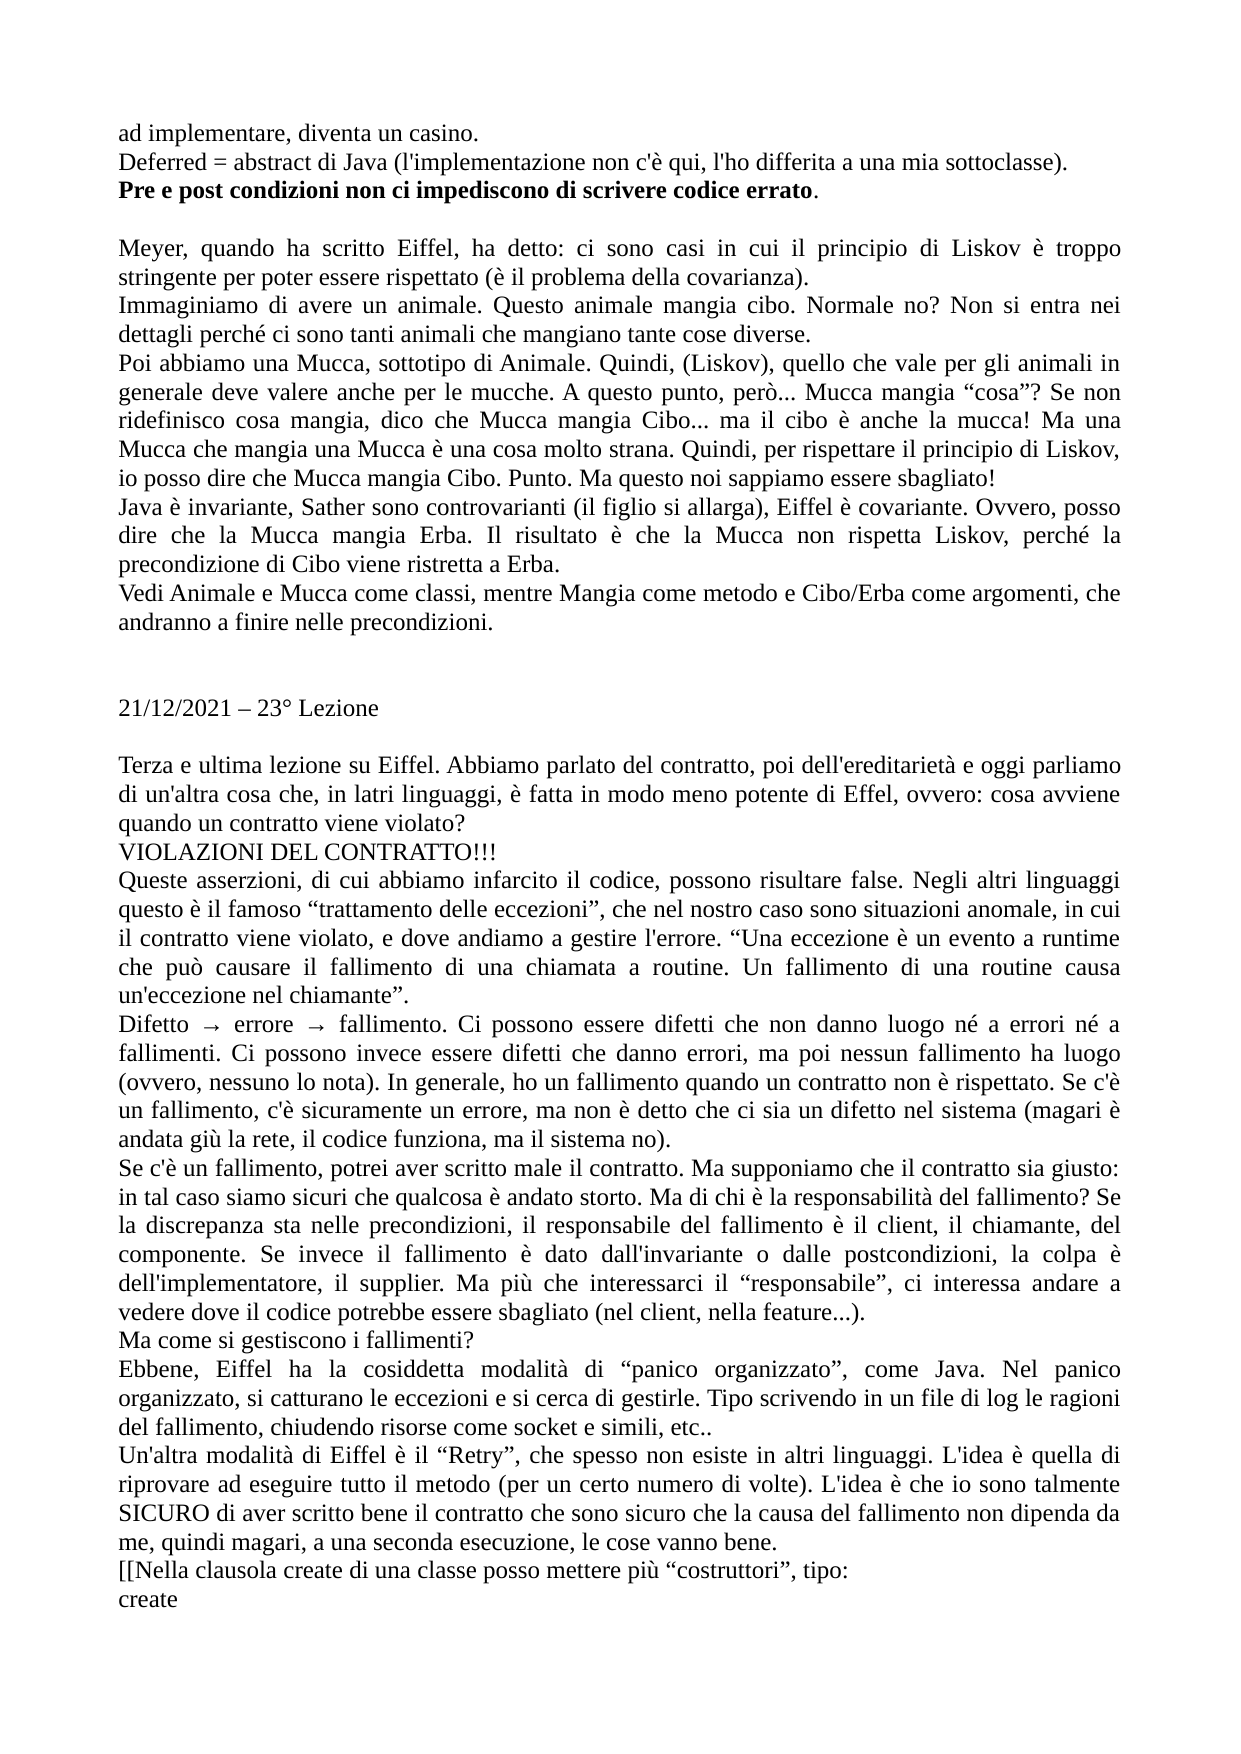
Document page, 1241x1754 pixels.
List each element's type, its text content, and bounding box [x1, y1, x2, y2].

text Difetto → errore → fallimento. Ci possono essere difetti che non danno luogo né a errori né a fallimenti. Ci possono invece essere difetti che danno errori, ma poi nessun fallimento ha luogo (ovvero, nessuno lo nota). In generale, ho un fallimento quando un contratto non è rispettato. Se c'è un fallimento, c'è sicuramente un errore, ma non è detto che ci sia un difetto nel sistema (magari è andata giù la rete, il codice funziona, ma il sistema no). [118, 1009, 1122, 1153]
text Immaginiamo di avere un animale. Questo animale mangia cibo. Normale no? Non si entra nei dettagli perché ci sono tanti animali che mangiano tante cose diverse. [118, 291, 1122, 348]
text Ebbene, Eiffel ha la cosiddetta modalità di “panico organizzato”, come Java. Nel panico organizzato, si catturano le eccezioni e si cerca di gestirle. Tipo scrivendo in un file di log le ragioni del fallimento, chiudendo risorse come socket e simili, etc.. [118, 1354, 1122, 1441]
text ad implementare, diventa un casino. [118, 118, 1122, 147]
text Deferred = abstract di Java (l'implementazione non c'è qui, l'ho differita a una mia sottoclasse). [118, 147, 1122, 176]
text Se c'è un fallimento, potrei aver scritto male il contratto. Ma supponiamo che il contratto sia giusto: in tal caso siamo sicuri che qualcosa è andato storto. Ma di chi è la responsabilità del fallimento? Se la discrepanza sta nelle precondizioni, il responsabile del fallimento è il client, il chiamante, del componente. Se invece il fallimento è dato dall'invariante o dalle postcondizioni, la colpa è dell'implementatore, il supplier. Ma più che interessarci il “responsabile”, ci interessa andare a vedere dove il codice potrebbe essere sbagliato (nel client, nella feature...). [118, 1153, 1122, 1326]
text VIOLAZIONI DEL CONTRATTO!!! [118, 837, 1122, 866]
text Terza e ultima lezione su Eiffel. Abbiamo parlato del contratto, poi dell'ereditarietà e oggi parliamo di un'altra cosa che, in latri linguaggi, è fatta in modo meno potente di Effel, ovvero: cosa avviene quando un contratto viene violato? [118, 751, 1122, 837]
text Pre e post condizioni non ci impediscono di scrivere codice errato. [118, 176, 1122, 204]
text Queste asserzioni, di cui abbiamo infarcito il codice, possono risultare false. Negli altri linguaggi questo è il famoso “trattamento delle eccezioni”, che nel nostro caso sono situazioni anomale, in cui il contratto viene violato, e dove andiamo a gestire l'errore. “Una eccezione è un evento a runtime che può causare il fallimento di una chiamata a routine. Un fallimento di una routine causa un'eccezione nel chiamante”. [118, 866, 1122, 1009]
text 21/12/2021 – 23° Lezione [118, 693, 1122, 722]
text [[Nella clausola create di una classe posso mettere più “costruttori”, tipo: [118, 1556, 1122, 1584]
text Meyer, quando ha scritto Eiffel, ha detto: ci sono casi in cui il principio di Liskov è troppo stringente per poter essere rispettato (è il problema della covarianza). [118, 233, 1122, 291]
text create [118, 1584, 1122, 1613]
text Un'altra modalità di Eiffel è il “Retry”, che spesso non esiste in altri linguaggi. L'idea è quella di riprovare ad eseguire tutto il metodo (per un certo numero di volte). L'idea è che io sono talmente SICURO di aver scritto bene il contratto che sono sicuro che la causa del fallimento non dipenda da me, quindi magari, a una seconda esecuzione, le cose vanno bene. [118, 1441, 1122, 1556]
text Ma come si gestiscono i fallimenti? [118, 1326, 1122, 1354]
text Poi abbiamo una Mucca, sottotipo di Animale. Quindi, (Liskov), quello che vale per gli animali in generale deve valere anche per le mucche. A questo punto, però... Mucca mangia “cosa”? Se non ridefinisco cosa mangia, dico che Mucca mangia Cibo... ma il cibo è anche la mucca! Ma una Mucca che mangia una Mucca è una cosa molto strana. Quindi, per rispettare il principio di Liskov, io posso dire che Mucca mangia Cibo. Punto. Ma questo noi sappiamo essere sbagliato! [118, 348, 1122, 492]
text Vedi Animale e Mucca come classi, mentre Mangia come metodo e Cibo/Erba come argomenti, che andranno a finire nelle precondizioni. [118, 578, 1122, 636]
text Java è invariante, Sather sono controvarianti (il figlio si allarga), Eiffel è covariante. Ovvero, posso dire che la Mucca mangia Erba. Il risultato è che la Mucca non rispetta Liskov, perché la precondizione di Cibo viene ristretta a Erba. [118, 492, 1122, 578]
